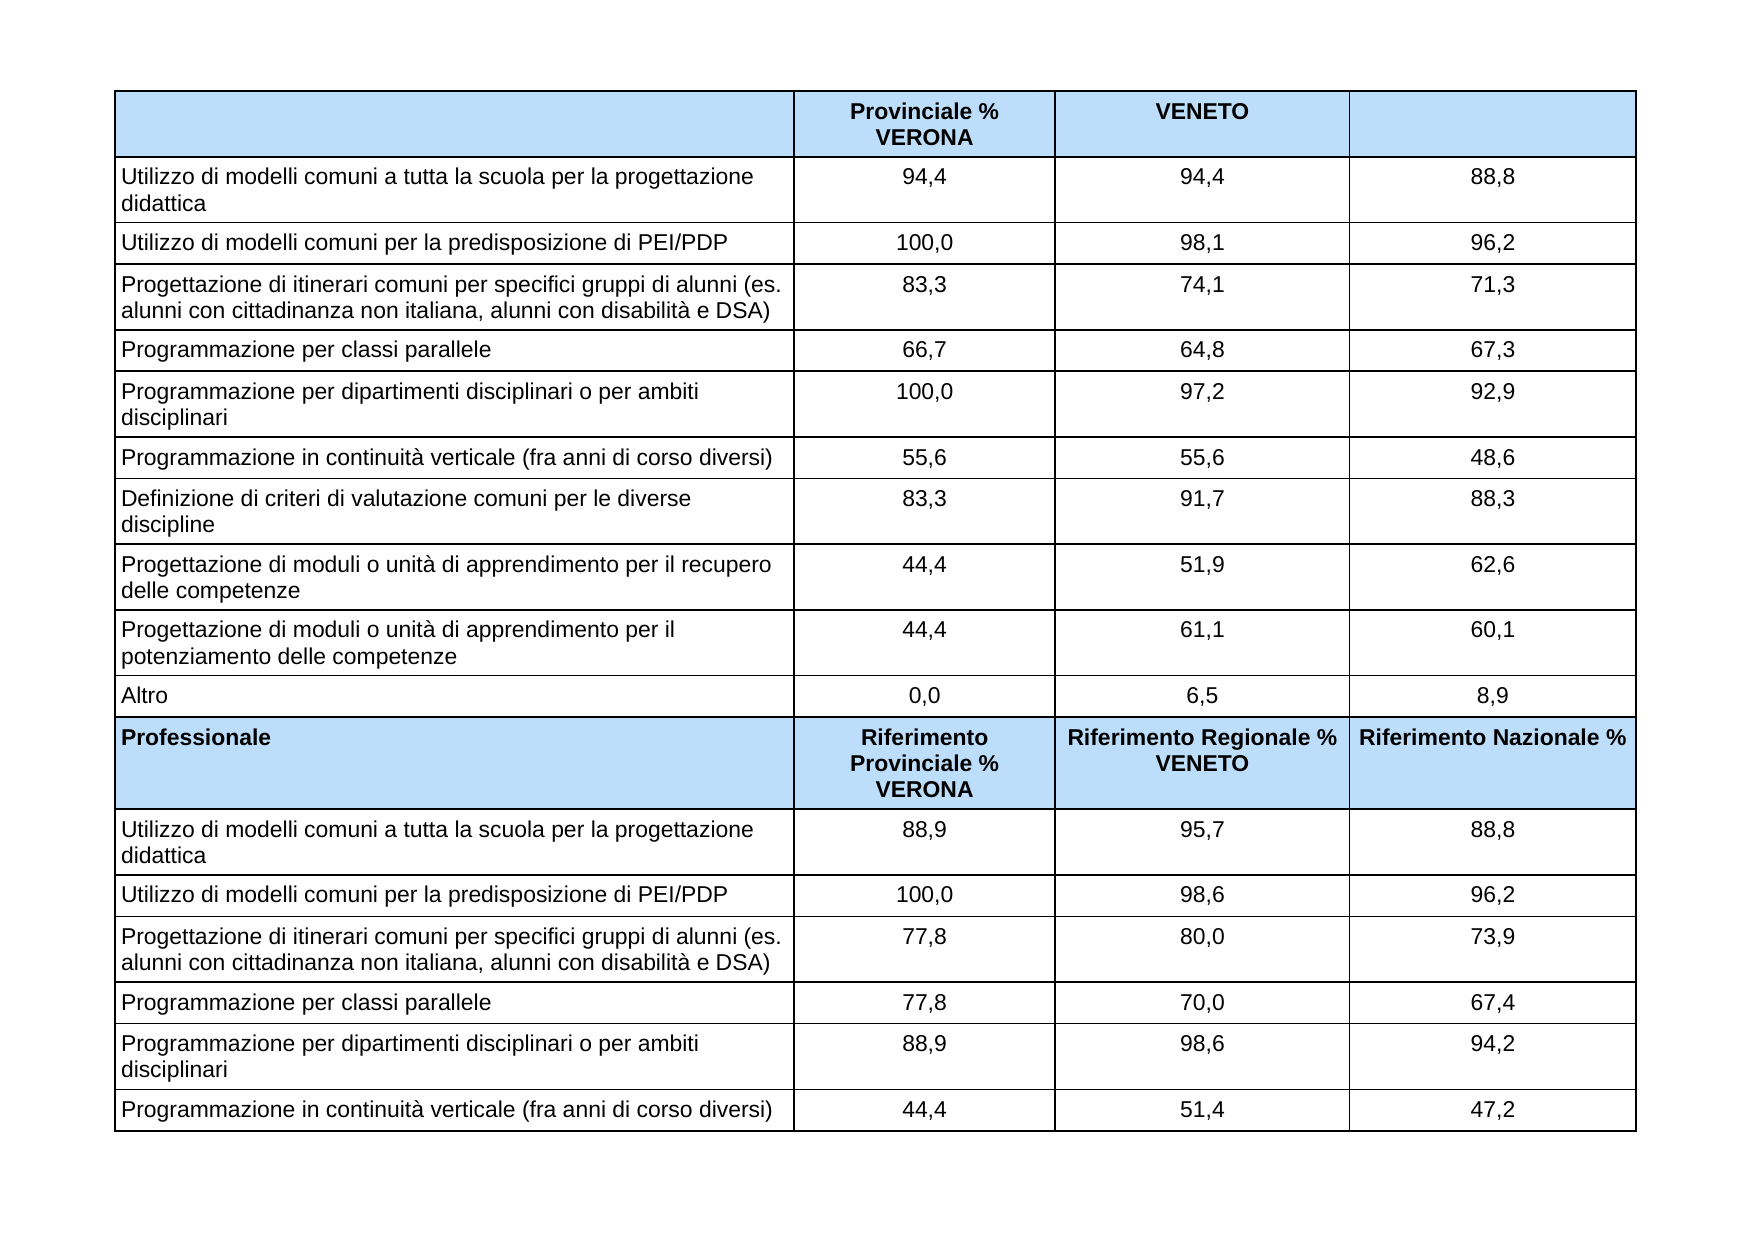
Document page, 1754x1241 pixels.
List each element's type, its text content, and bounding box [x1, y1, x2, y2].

table_cell 92,9 [1350, 372, 1635, 436]
table_cell 88,8 [1350, 158, 1635, 222]
table_cell Riferimento Regionale % VENETO [1056, 718, 1349, 808]
table_cell 100,0 [795, 372, 1054, 436]
table_cell Progettazione di itinerari comuni per specifici gruppi di alunni (es. alunni con cittadinanza non italiana, alunni con disabilità e DSA) [116, 917, 793, 981]
table_cell 61,1 [1056, 611, 1349, 675]
table_cell 80,0 [1056, 917, 1349, 981]
table_cell [1350, 92, 1635, 156]
table_cell 55,6 [795, 438, 1054, 478]
table_cell 77,8 [795, 917, 1054, 981]
table_cell 98,6 [1056, 876, 1349, 916]
table_cell Programmazione per classi parallele [116, 331, 793, 370]
table_cell 62,6 [1350, 545, 1635, 609]
table_cell 51,9 [1056, 545, 1349, 609]
table_cell 88,9 [795, 810, 1054, 874]
table_cell VENETO [1056, 92, 1349, 156]
table_cell 95,7 [1056, 810, 1349, 874]
table_cell 94,4 [795, 158, 1054, 222]
table_cell Riferimento Provinciale % VERONA [795, 718, 1054, 808]
table_cell 70,0 [1056, 983, 1349, 1023]
table_cell Utilizzo di modelli comuni per la predisposizione di PEI/PDP [116, 876, 793, 916]
table_cell 48,6 [1350, 438, 1635, 478]
table_cell 67,4 [1350, 983, 1635, 1023]
table_cell Progettazione di moduli o unità di apprendimento per il potenziamento delle competenze [116, 611, 793, 675]
table_cell 88,9 [795, 1024, 1054, 1088]
table_cell 83,3 [795, 479, 1054, 543]
table_cell Programmazione per dipartimenti disciplinari o per ambiti disciplinari [116, 1024, 793, 1088]
table_cell 71,3 [1350, 265, 1635, 329]
table_cell 73,9 [1350, 917, 1635, 981]
table_cell 60,1 [1350, 611, 1635, 675]
table_cell 98,1 [1056, 223, 1349, 263]
table_cell Provinciale % VERONA [795, 92, 1054, 156]
table_cell Definizione di criteri di valutazione comuni per le diverse discipline [116, 479, 793, 543]
table_cell 94,4 [1056, 158, 1349, 222]
table_cell Riferimento Nazionale % [1350, 718, 1635, 808]
table_cell Programmazione in continuità verticale (fra anni di corso diversi) [116, 438, 793, 478]
table_cell 97,2 [1056, 372, 1349, 436]
table_cell 94,2 [1350, 1024, 1635, 1088]
table_cell Utilizzo di modelli comuni a tutta la scuola per la progettazione didattica [116, 158, 793, 222]
table_cell 100,0 [795, 876, 1054, 916]
table_cell 96,2 [1350, 876, 1635, 916]
table_cell Professionale [116, 718, 793, 808]
table_cell Programmazione in continuità verticale (fra anni di corso diversi) [116, 1090, 793, 1130]
table_cell 44,4 [795, 611, 1054, 675]
table_cell 88,8 [1350, 810, 1635, 874]
table_cell 47,2 [1350, 1090, 1635, 1130]
table_cell 100,0 [795, 223, 1054, 263]
table_cell 64,8 [1056, 331, 1349, 370]
table_cell Progettazione di moduli o unità di apprendimento per il recupero delle competenze [116, 545, 793, 609]
table_cell 77,8 [795, 983, 1054, 1023]
table_cell [116, 92, 793, 156]
table_cell 8,9 [1350, 676, 1635, 716]
table_cell 96,2 [1350, 223, 1635, 263]
table_cell Progettazione di itinerari comuni per specifici gruppi di alunni (es. alunni con cittadinanza non italiana, alunni con disabilità e DSA) [116, 265, 793, 329]
table_cell 44,4 [795, 545, 1054, 609]
table_cell 88,3 [1350, 479, 1635, 543]
table_cell Utilizzo di modelli comuni a tutta la scuola per la progettazione didattica [116, 810, 793, 874]
table_cell Programmazione per classi parallele [116, 983, 793, 1023]
table_cell 74,1 [1056, 265, 1349, 329]
table_cell Programmazione per dipartimenti disciplinari o per ambiti disciplinari [116, 372, 793, 436]
table_cell 44,4 [795, 1090, 1054, 1130]
table_cell 83,3 [795, 265, 1054, 329]
table_cell 6,5 [1056, 676, 1349, 716]
table_cell 51,4 [1056, 1090, 1349, 1130]
table_cell 66,7 [795, 331, 1054, 370]
table_cell 0,0 [795, 676, 1054, 716]
table_cell 91,7 [1056, 479, 1349, 543]
table_cell Utilizzo di modelli comuni per la predisposizione di PEI/PDP [116, 223, 793, 263]
table_cell 55,6 [1056, 438, 1349, 478]
table_cell Altro [116, 676, 793, 716]
table_cell 67,3 [1350, 331, 1635, 370]
table_cell 98,6 [1056, 1024, 1349, 1088]
